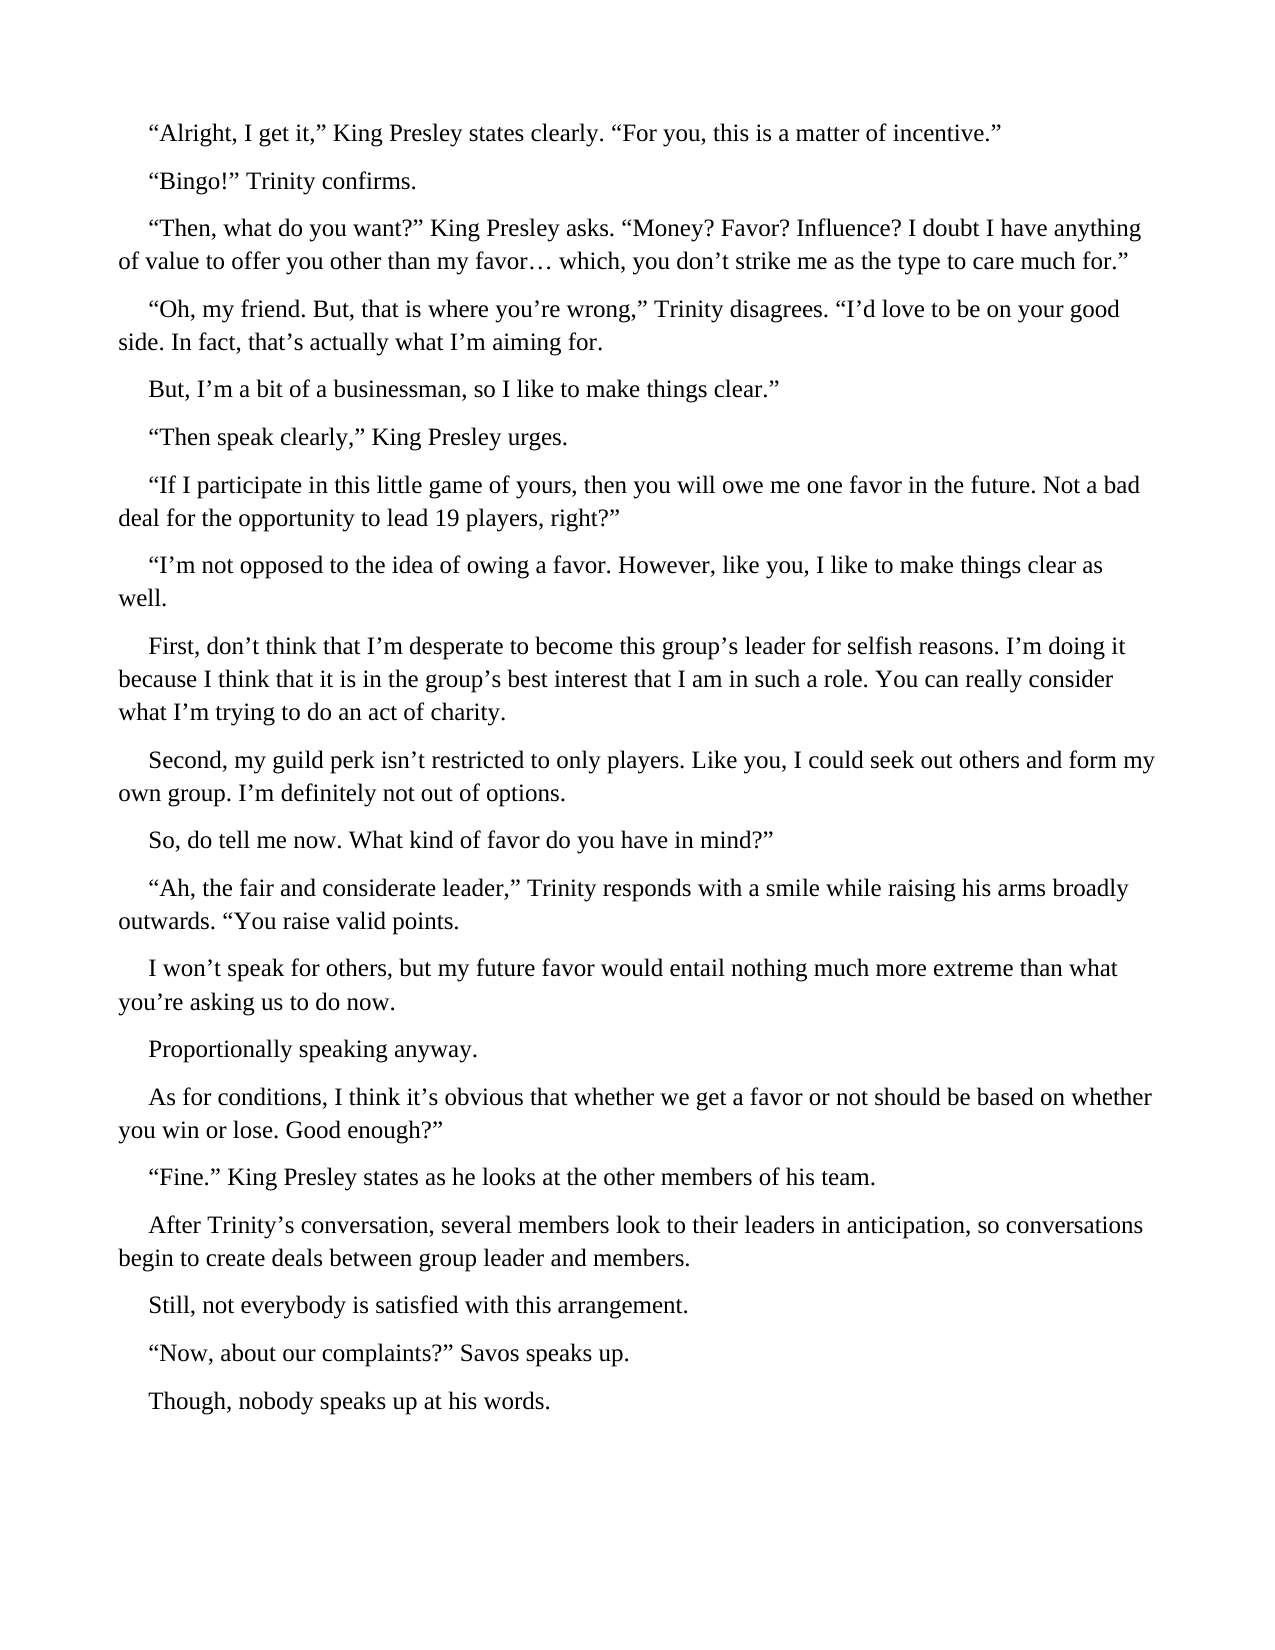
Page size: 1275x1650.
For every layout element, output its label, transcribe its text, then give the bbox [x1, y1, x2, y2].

text “Alright, I get it,” King Presley states clearly. “For you, this is a matter of incentive.” [118, 118, 1157, 147]
text As for conditions, I think it’s obvious that whether we get a favor or not should be based on whether you win or lose. Good enough?” [118, 1082, 1157, 1143]
text Still, not everybody is satisfied with this arrangement. [118, 1291, 1157, 1319]
text “Oh, my friend. But, that is where you’re wrong,” Trinity disagrees. “I’d love to be on your good side. In fact, that’s actually what I’m aiming for. [118, 294, 1157, 356]
text “Now, about our complaints?” Savos speaks up. [118, 1338, 1157, 1367]
text After Trinity’s conversation, several members look to their leaders in anticipation, so conversations begin to create deals between group leader and members. [118, 1210, 1157, 1272]
text “If I participate in this little game of yours, then you will owe me one favor in the future. Not a bad deal for the opportunity to lead 19 players, right?” [118, 470, 1157, 532]
text So, do tell me now. What kind of favor do you have in mind?” [118, 825, 1157, 854]
text “Ah, the fair and considerate leader,” Trinity responds with a smile while raising his arms broadly outwards. “You raise valid points. [118, 873, 1157, 935]
text Second, my guild perk isn’t restricted to only players. Like you, I could seek out others and form my own group. I’m definitely not out of options. [118, 745, 1157, 806]
text First, don’t think that I’m desperate to become this group’s leader for selfish reasons. I’m doing it because I think that it is in the group’s best interest that I am in such a role. You can really consider what I’m trying to do an act of charity. [118, 631, 1157, 726]
text I won’t speak for others, but my future favor would entail nothing much more extreme than what you’re asking us to do now. [118, 953, 1157, 1015]
text But, I’m a bit of a businessman, so I like to make things clear.” [118, 374, 1157, 403]
text “Then speak clearly,” King Presley urges. [118, 422, 1157, 451]
text “Bingo!” Trinity confirms. [118, 166, 1157, 194]
text “I’m not opposed to the idea of owing a favor. However, like you, I like to make things clear as well. [118, 550, 1157, 612]
text “Then, what do you want?” King Presley asks. “Money? Favor? Influence? I doubt I have anything of value to offer you other than my favor… which, you don’t strike me as the type to care much for.” [118, 213, 1157, 275]
text Proportionally speaking anyway. [118, 1034, 1157, 1063]
text “Fine.” King Presley states as he looks at the other members of his team. [118, 1162, 1157, 1191]
text Though, nobody speaks up at his words. [118, 1386, 1157, 1414]
